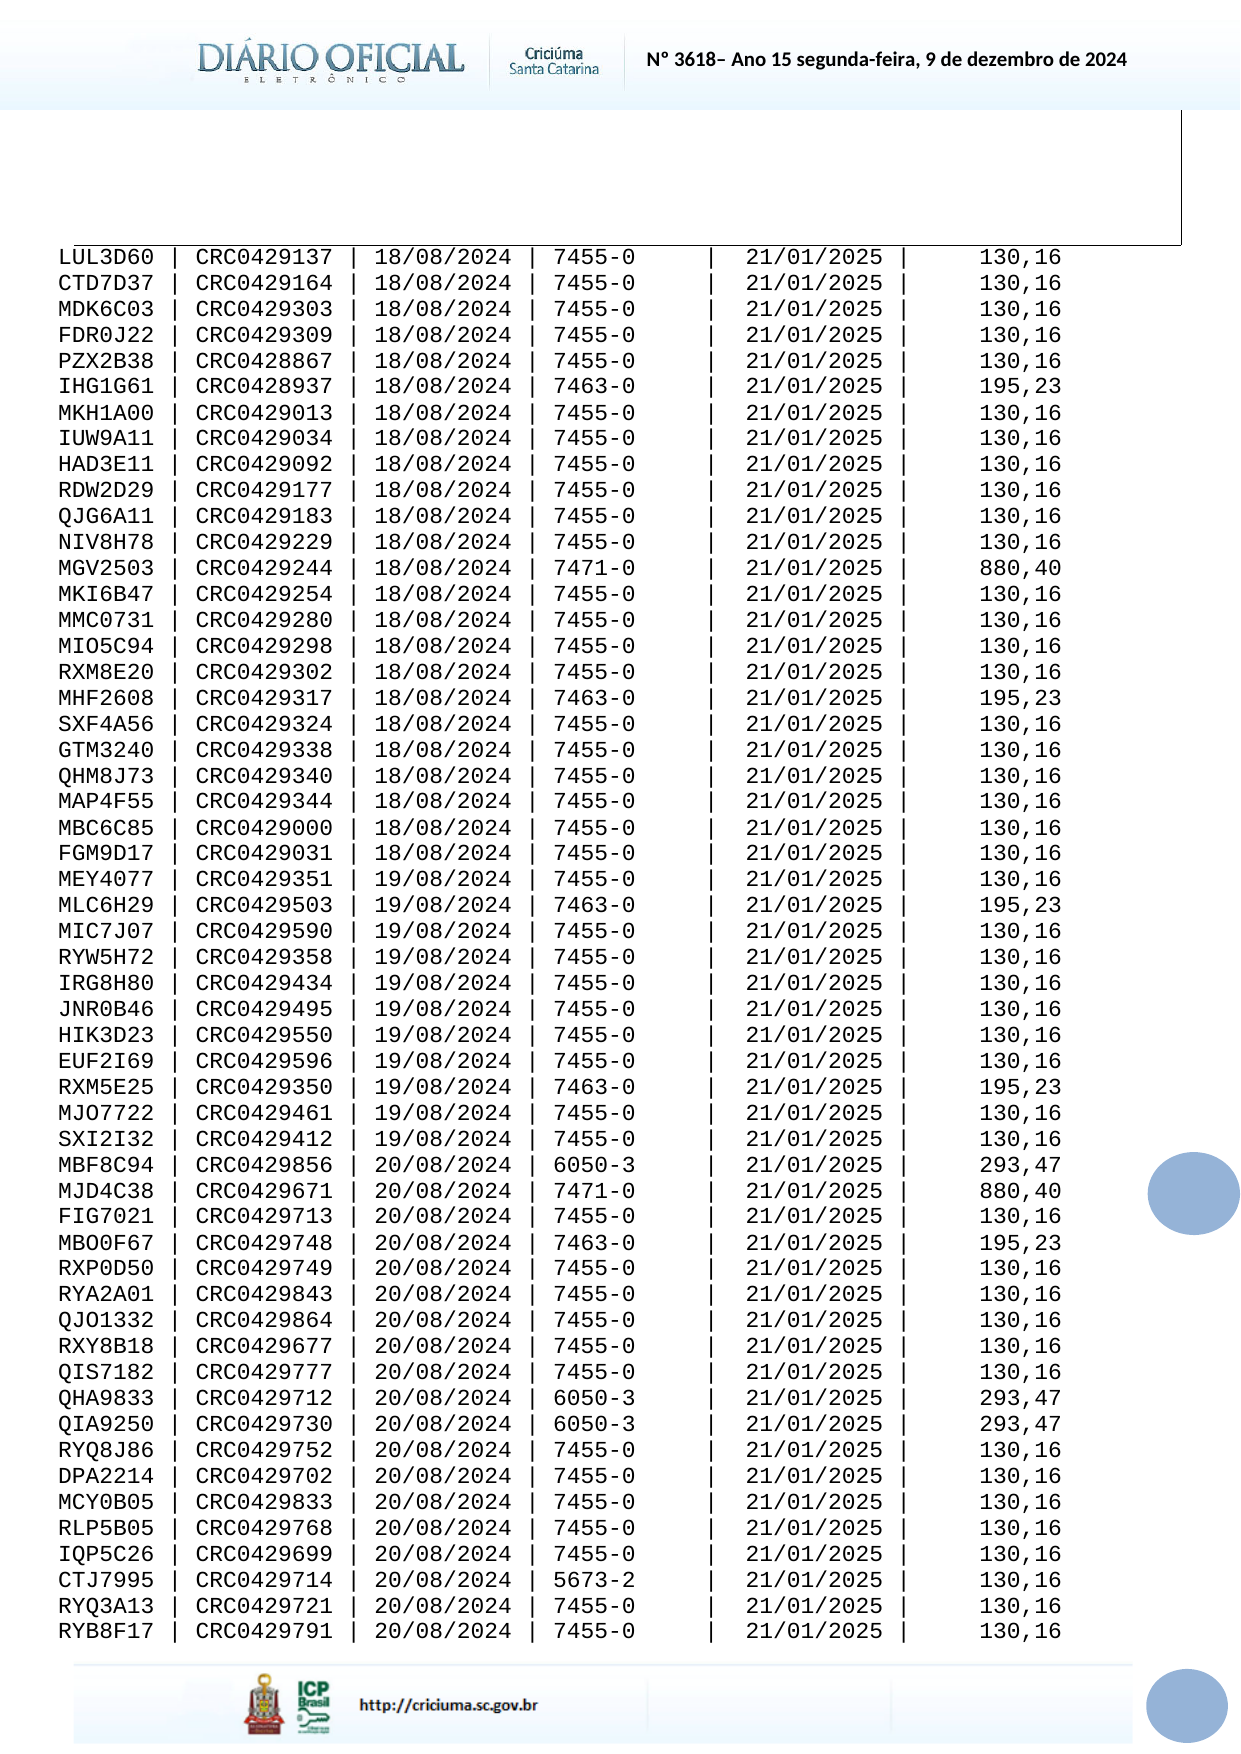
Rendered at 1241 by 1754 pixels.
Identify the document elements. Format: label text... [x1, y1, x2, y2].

text RXM8E20 | CRC0429302 | 18/08/2024 | 7455-0 | 21/01/2025 | 130,16 [44, 660, 1181, 686]
text DPA2214 | CRC0429702 | 20/08/2024 | 7455-0 | 21/01/2025 | 130,16 [44, 1464, 1181, 1490]
text MMC0731 | CRC0429280 | 18/08/2024 | 7455-0 | 21/01/2025 | 130,16 [44, 608, 1181, 634]
text MJO7722 | CRC0429461 | 19/08/2024 | 7455-0 | 21/01/2025 | 130,16 [44, 1101, 1181, 1127]
text JNR0B46 | CRC0429495 | 19/08/2024 | 7455-0 | 21/01/2025 | 130,16 [44, 997, 1181, 1023]
text MDK6C03 | CRC0429303 | 18/08/2024 | 7455-0 | 21/01/2025 | 130,16 [44, 297, 1181, 323]
text RYB8F17 | CRC0429791 | 20/08/2024 | 7455-0 | 21/01/2025 | 130,16 [44, 1620, 1181, 1646]
text MBO0F67 | CRC0429748 | 20/08/2024 | 7463-0 | 21/01/2025 | 195,23 [44, 1231, 1181, 1257]
text MIC7J07 | CRC0429590 | 19/08/2024 | 7455-0 | 21/01/2025 | 130,16 [44, 919, 1181, 946]
text RLP5B05 | CRC0429768 | 20/08/2024 | 7455-0 | 21/01/2025 | 130,16 [44, 1516, 1181, 1542]
text EUF2I69 | CRC0429596 | 19/08/2024 | 7455-0 | 21/01/2025 | 130,16 [44, 1049, 1181, 1075]
text IQP5C26 | CRC0429699 | 20/08/2024 | 7455-0 | 21/01/2025 | 130,16 [44, 1542, 1181, 1568]
text LUL3D60 | CRC0429137 | 18/08/2024 | 7455-0 | 21/01/2025 | 130,16 [44, 245, 1181, 271]
text MBC6C85 | CRC0429000 | 18/08/2024 | 7455-0 | 21/01/2025 | 130,16 [44, 816, 1181, 842]
text RXM5E25 | CRC0429350 | 19/08/2024 | 7463-0 | 21/01/2025 | 195,23 [44, 1075, 1181, 1101]
text MLC6H29 | CRC0429503 | 19/08/2024 | 7463-0 | 21/01/2025 | 195,23 [44, 894, 1181, 919]
text MIO5C94 | CRC0429298 | 18/08/2024 | 7455-0 | 21/01/2025 | 130,16 [44, 634, 1181, 660]
text MGV2503 | CRC0429244 | 18/08/2024 | 7471-0 | 21/01/2025 | 880,40 [44, 556, 1181, 582]
text HIK3D23 | CRC0429550 | 19/08/2024 | 7455-0 | 21/01/2025 | 130,16 [44, 1023, 1181, 1049]
text CTD7D37 | CRC0429164 | 18/08/2024 | 7455-0 | 21/01/2025 | 130,16 [44, 271, 1181, 297]
text FGM9D17 | CRC0429031 | 18/08/2024 | 7455-0 | 21/01/2025 | 130,16 [44, 842, 1181, 868]
text FDR0J22 | CRC0429309 | 18/08/2024 | 7455-0 | 21/01/2025 | 130,16 [44, 323, 1181, 349]
text FIG7021 | CRC0429713 | 20/08/2024 | 7455-0 | 21/01/2025 | 130,16 [44, 1205, 1171, 1231]
text QIA9250 | CRC0429730 | 20/08/2024 | 6050-3 | 21/01/2025 | 293,47 [44, 1412, 1181, 1438]
text PZX2B38 | CRC0428867 | 18/08/2024 | 7455-0 | 21/01/2025 | 130,16 [44, 349, 1181, 375]
text IUW9A11 | CRC0429034 | 18/08/2024 | 7455-0 | 21/01/2025 | 130,16 [44, 427, 1181, 453]
text NIV8H78 | CRC0429229 | 18/08/2024 | 7455-0 | 21/01/2025 | 130,16 [44, 531, 1181, 556]
text RXY8B18 | CRC0429677 | 20/08/2024 | 7455-0 | 21/01/2025 | 130,16 [44, 1334, 1181, 1361]
text MHF2608 | CRC0429317 | 18/08/2024 | 7463-0 | 21/01/2025 | 195,23 [44, 686, 1181, 712]
text MEY4077 | CRC0429351 | 19/08/2024 | 7455-0 | 21/01/2025 | 130,16 [44, 868, 1181, 894]
text SXI2I32 | CRC0429412 | 19/08/2024 | 7455-0 | 21/01/2025 | 130,16 [44, 1127, 1181, 1153]
text MKI6B47 | CRC0429254 | 18/08/2024 | 7455-0 | 21/01/2025 | 130,16 [44, 582, 1181, 608]
text MAP4F55 | CRC0429344 | 18/08/2024 | 7455-0 | 21/01/2025 | 130,16 [44, 790, 1181, 816]
text RYA2A01 | CRC0429843 | 20/08/2024 | 7455-0 | 21/01/2025 | 130,16 [44, 1283, 1181, 1309]
text IHG1G61 | CRC0428937 | 18/08/2024 | 7463-0 | 21/01/2025 | 195,23 [44, 375, 1181, 401]
text QHA9833 | CRC0429712 | 20/08/2024 | 6050-3 | 21/01/2025 | 293,47 [44, 1386, 1181, 1412]
text RYQ8J86 | CRC0429752 | 20/08/2024 | 7455-0 | 21/01/2025 | 130,16 [44, 1438, 1181, 1464]
text MJD4C38 | CRC0429671 | 20/08/2024 | 7471-0 | 21/01/2025 | 880,40 [44, 1179, 1150, 1205]
text CTJ7995 | CRC0429714 | 20/08/2024 | 5673-2 | 21/01/2025 | 130,16 [44, 1568, 1181, 1594]
text RYW5H72 | CRC0429358 | 19/08/2024 | 7455-0 | 21/01/2025 | 130,16 [44, 946, 1181, 971]
text MBF8C94 | CRC0429856 | 20/08/2024 | 6050-3 | 21/01/2025 | 293,47 [44, 1153, 1180, 1179]
text QHM8J73 | CRC0429340 | 18/08/2024 | 7455-0 | 21/01/2025 | 130,16 [44, 764, 1181, 790]
text MCY0B05 | CRC0429833 | 20/08/2024 | 7455-0 | 21/01/2025 | 130,16 [44, 1490, 1181, 1516]
text HAD3E11 | CRC0429092 | 18/08/2024 | 7455-0 | 21/01/2025 | 130,16 [44, 453, 1181, 479]
text RYQ3A13 | CRC0429721 | 20/08/2024 | 7455-0 | 21/01/2025 | 130,16 [44, 1594, 1181, 1620]
text QJO1332 | CRC0429864 | 20/08/2024 | 7455-0 | 21/01/2025 | 130,16 [44, 1309, 1181, 1334]
text SXF4A56 | CRC0429324 | 18/08/2024 | 7455-0 | 21/01/2025 | 130,16 [44, 712, 1181, 738]
text MKH1A00 | CRC0429013 | 18/08/2024 | 7455-0 | 21/01/2025 | 130,16 [44, 401, 1181, 427]
text RXP0D50 | CRC0429749 | 20/08/2024 | 7455-0 | 21/01/2025 | 130,16 [44, 1257, 1181, 1283]
text QJG6A11 | CRC0429183 | 18/08/2024 | 7455-0 | 21/01/2025 | 130,16 [44, 504, 1181, 531]
text GTM3240 | CRC0429338 | 18/08/2024 | 7455-0 | 21/01/2025 | 130,16 [44, 738, 1181, 764]
text IRG8H80 | CRC0429434 | 19/08/2024 | 7455-0 | 21/01/2025 | 130,16 [44, 971, 1181, 997]
text RDW2D29 | CRC0429177 | 18/08/2024 | 7455-0 | 21/01/2025 | 130,16 [44, 479, 1181, 504]
text QIS7182 | CRC0429777 | 20/08/2024 | 7455-0 | 21/01/2025 | 130,16 [44, 1361, 1181, 1386]
